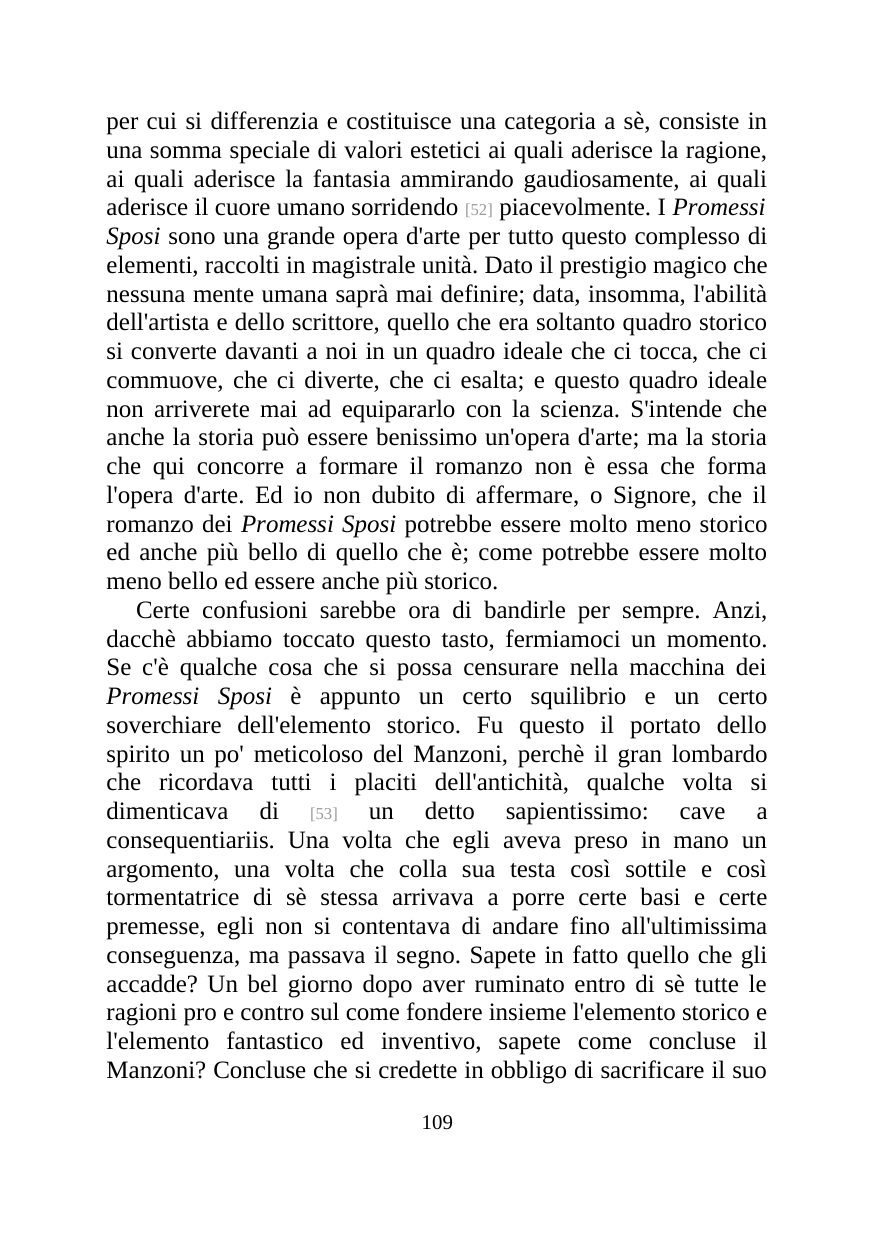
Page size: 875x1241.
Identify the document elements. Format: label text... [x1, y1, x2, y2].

text Certe confusioni sarebbe ora di bandirle per sempre. Anzi, dacchè abbiamo toccato questo tasto, fermiamoci un momento. Se c'è qualche cosa che si possa censurare nella macchina dei Promessi Sposi è appunto un certo squilibrio e un certo soverchiare dell'elemento storico. Fu questo il portato dello spirito un po' meticoloso del Manzoni, perchè il gran lombardo che ricordava tutti i placiti dell'antichità, qualche volta si dimenticava di [53] un detto sapientissimo: cave a consequentiariis. Una volta che egli aveva preso in mano un argomento, una volta che colla sua testa così sottile e così tormentatrice di sè stessa arrivava a porre certe basi e certe premesse, egli non si contentava di andare fino all'ultimissima conseguenza, ma passava il segno. Sapete in fatto quello che gli accadde? Un bel giorno dopo aver ruminato entro di sè tutte le ragioni pro e contro sul come fondere insieme l'elemento storico e l'elemento fantastico ed inventivo, sapete come concluse il Manzoni? Concluse che si credette in obbligo di sacrificare il suo [106, 595, 768, 1084]
text per cui si differenzia e costituisce una categoria a sè, consiste in una somma speciale di valori estetici ai quali aderisce la ragione, ai quali aderisce la fantasia ammirando gaudiosamente, ai quali aderisce il cuore umano sorridendo [52] piacevolmente. I Promessi Sposi sono una grande opera d'arte per tutto questo complesso di elementi, raccolti in magistrale unità. Dato il prestigio magico che nessuna mente umana saprà mai definire; data, insomma, l'abilità dell'artista e dello scrittore, quello che era soltanto quadro storico si converte davanti a noi in un quadro ideale che ci tocca, che ci commuove, che ci diverte, che ci esalta; e questo quadro ideale non arriverete mai ad equipararlo con la scienza. S'intende che anche la storia può essere benissimo un'opera d'arte; ma la storia che qui concorre a formare il romanzo non è essa che forma l'opera d'arte. Ed io non dubito di affermare, o Signore, che il romanzo dei Promessi Sposi potrebbe essere molto meno storico ed anche più bello di quello che è; come potrebbe essere molto meno bello ed essere anche più storico. [106, 106, 768, 595]
